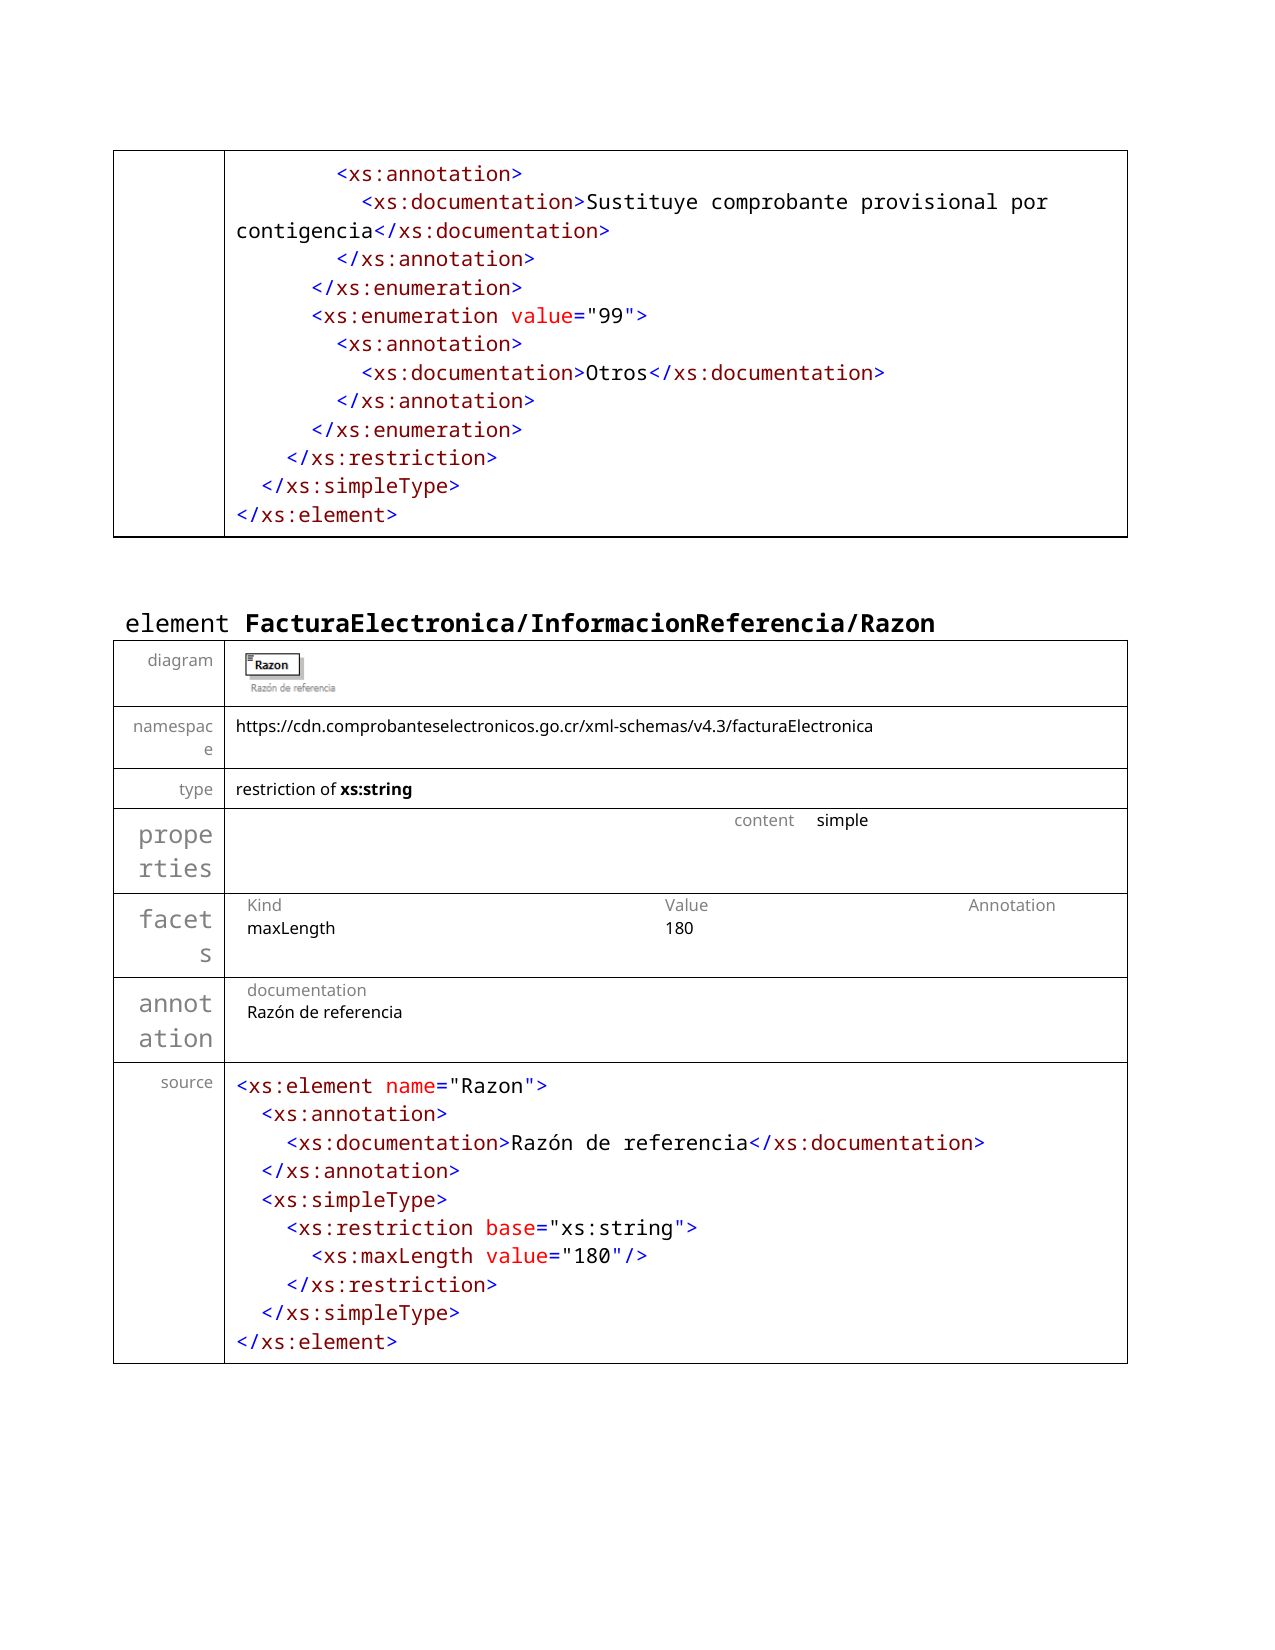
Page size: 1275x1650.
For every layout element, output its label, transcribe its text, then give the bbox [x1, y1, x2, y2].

table_cell [957, 916, 1127, 939]
table_cell facets [114, 894, 224, 977]
table_cell restriction of xs:string [225, 769, 1127, 808]
table_cell [225, 809, 1127, 892]
table_cell 180 [654, 916, 957, 939]
table_cell <xs:element name="Razon"> <xs:annotation> <xs:documentation>Razón de referencia</xs:documentation> </xs:annotation> <xs:simpleType> <xs:restriction base="xs:string"> <xs:maxLength value="180"/> </xs:restriction> </xs:simpleType> </xs:element> [225, 1063, 1127, 1363]
table_cell maxLength [236, 916, 654, 939]
table_header simple [805, 809, 1127, 831]
table_cell annotation [114, 978, 224, 1062]
table_cell [225, 894, 1127, 977]
table_header [225, 641, 1127, 706]
table_cell <xs:annotation> <xs:documentation>Sustituye comprobante provisional por contigencia</xs:documentation> </xs:annotation> </xs:enumeration> <xs:enumeration value="99"> <xs:annotation> <xs:documentation>Otros</xs:documentation> </xs:annotation> </xs:enumeration> </xs:restriction> </xs:simpleType> </xs:element> [225, 151, 1127, 536]
table_header diagram [114, 641, 224, 706]
table_cell [225, 978, 1127, 1062]
table_header Value [654, 894, 957, 916]
table_cell [114, 151, 224, 536]
table_cell Razón de referencia [236, 1001, 1127, 1024]
table_cell type [114, 769, 224, 808]
table_cell properties [114, 809, 224, 892]
table_header Annotation [957, 894, 1127, 916]
table_header documentation [236, 978, 1127, 1001]
table_header content [236, 809, 805, 831]
table_cell namespace [114, 707, 224, 768]
picture [235, 648, 346, 699]
table_header Kind [236, 894, 654, 916]
text element FacturaElectronica/InformacionReferencia/Razon [125, 606, 1150, 639]
table_cell source [114, 1063, 224, 1363]
table_cell https://cdn.comprobanteselectronicos.go.cr/xml-schemas/v4.3/facturaElectronica [225, 707, 1127, 768]
